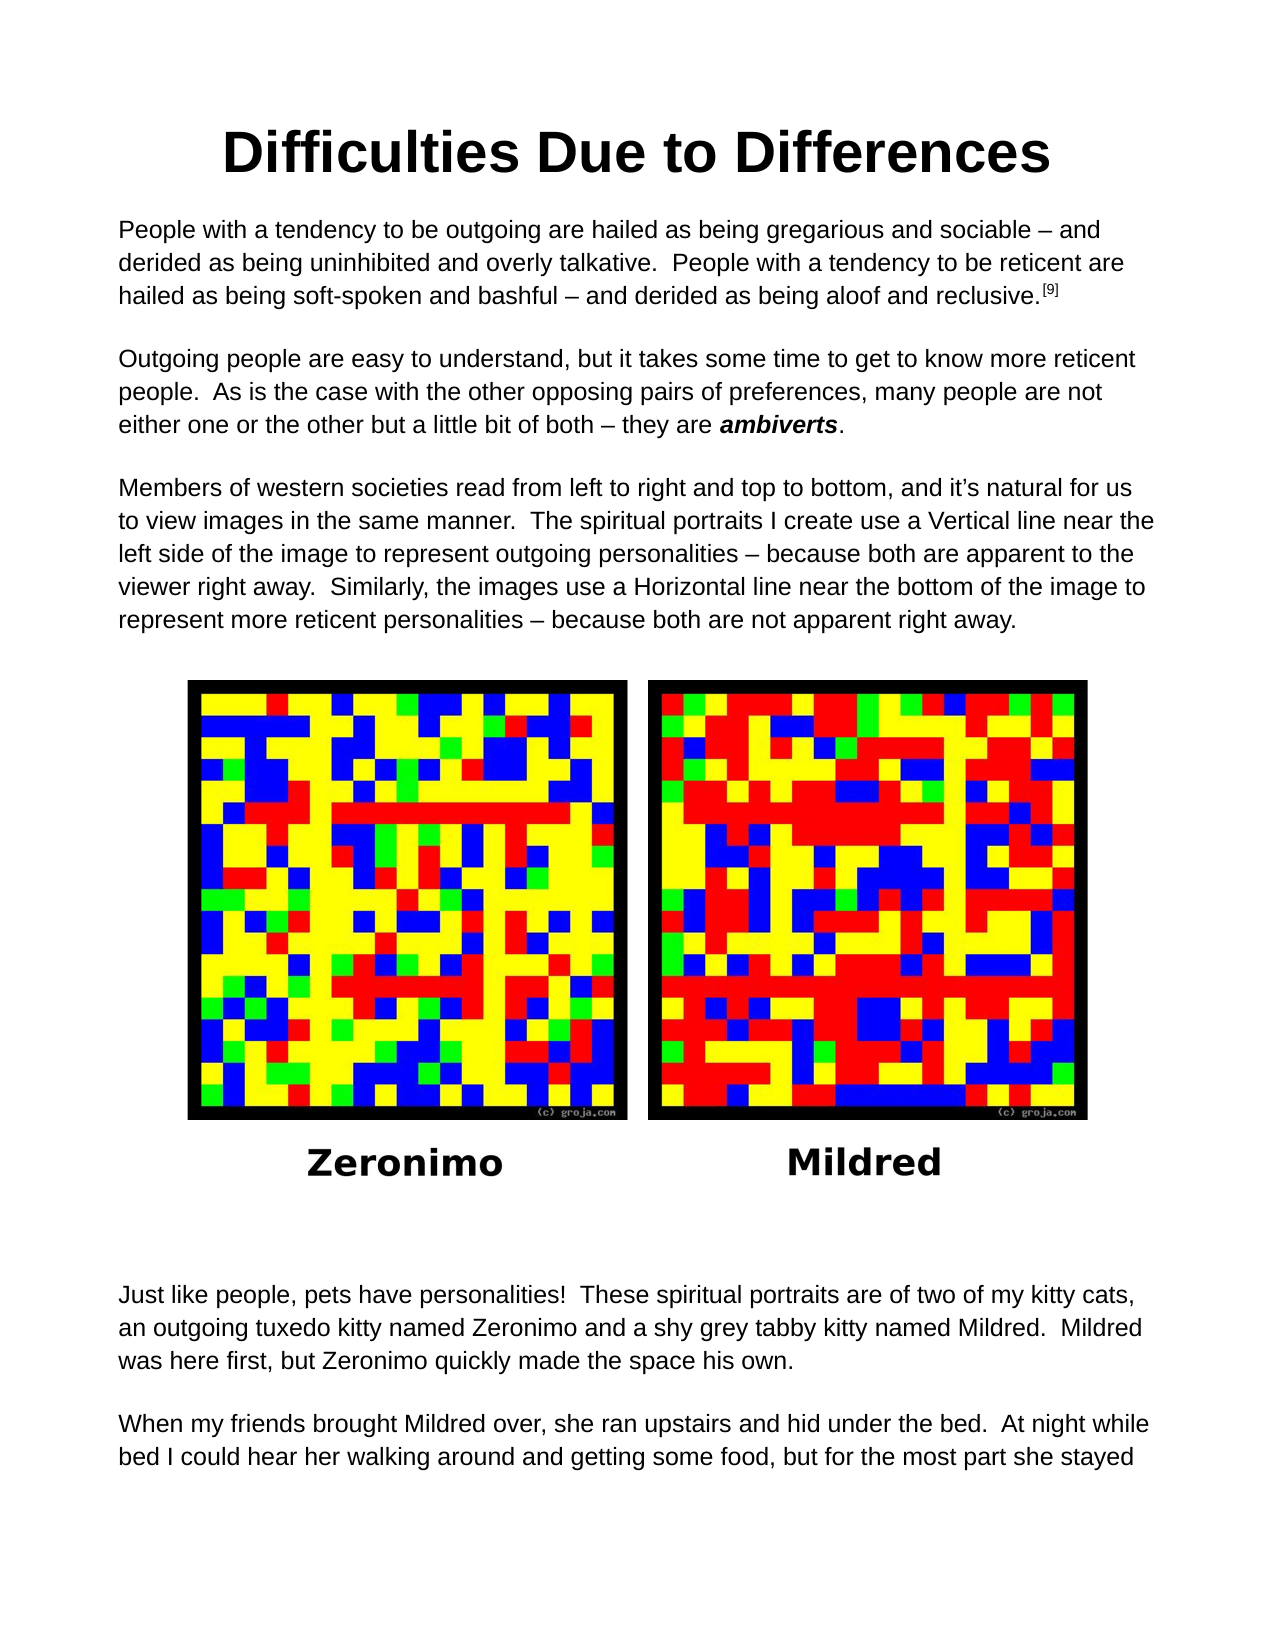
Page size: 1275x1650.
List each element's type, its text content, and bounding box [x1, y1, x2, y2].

text Members of western societies read from left to right and top to bottom, and it’s natural for us to view images in the same manner. The spiritual portraits I create use a Vertical line near the left side of the image to represent outgoing personalities – because both are apparent to the viewer right away. Similarly, the images use a Horizontal line near the bottom of the image to represent more reticent personalities – because both are not apparent right away. [118, 473, 1157, 634]
picture [187, 680, 1088, 1207]
text When my friends brought Mildred over, she ran upstairs and hid under the bed. At night while bed I could hear her walking around and getting some food, but for the most part she stayed [118, 1409, 1157, 1471]
text Outgoing people are easy to understand, but it takes some time to get to know more reticent people. As is the case with the other opposing pairs of preferences, many people are not either one or the other but a little bit of both – they are ambiverts. [118, 344, 1157, 439]
text Just like people, pets have personalities! These spiritual portraits are of two of my kitty cats, an outgoing tuxedo kitty named Zeronimo and a shy grey tabby kitty named Mildred. Mildred was here first, but Zeronimo quickly made the space his own. [118, 1280, 1157, 1375]
subtitle Difficulties Due to Differences [118, 118, 1157, 185]
text People with a tendency to be outgoing are hailed as being gregarious and sociable – and derided as being uninhibited and overly talkative. People with a tendency to be reticent are hailed as being soft-spoken and bashful – and derided as being aloof and reclusive.[9] [118, 215, 1157, 310]
